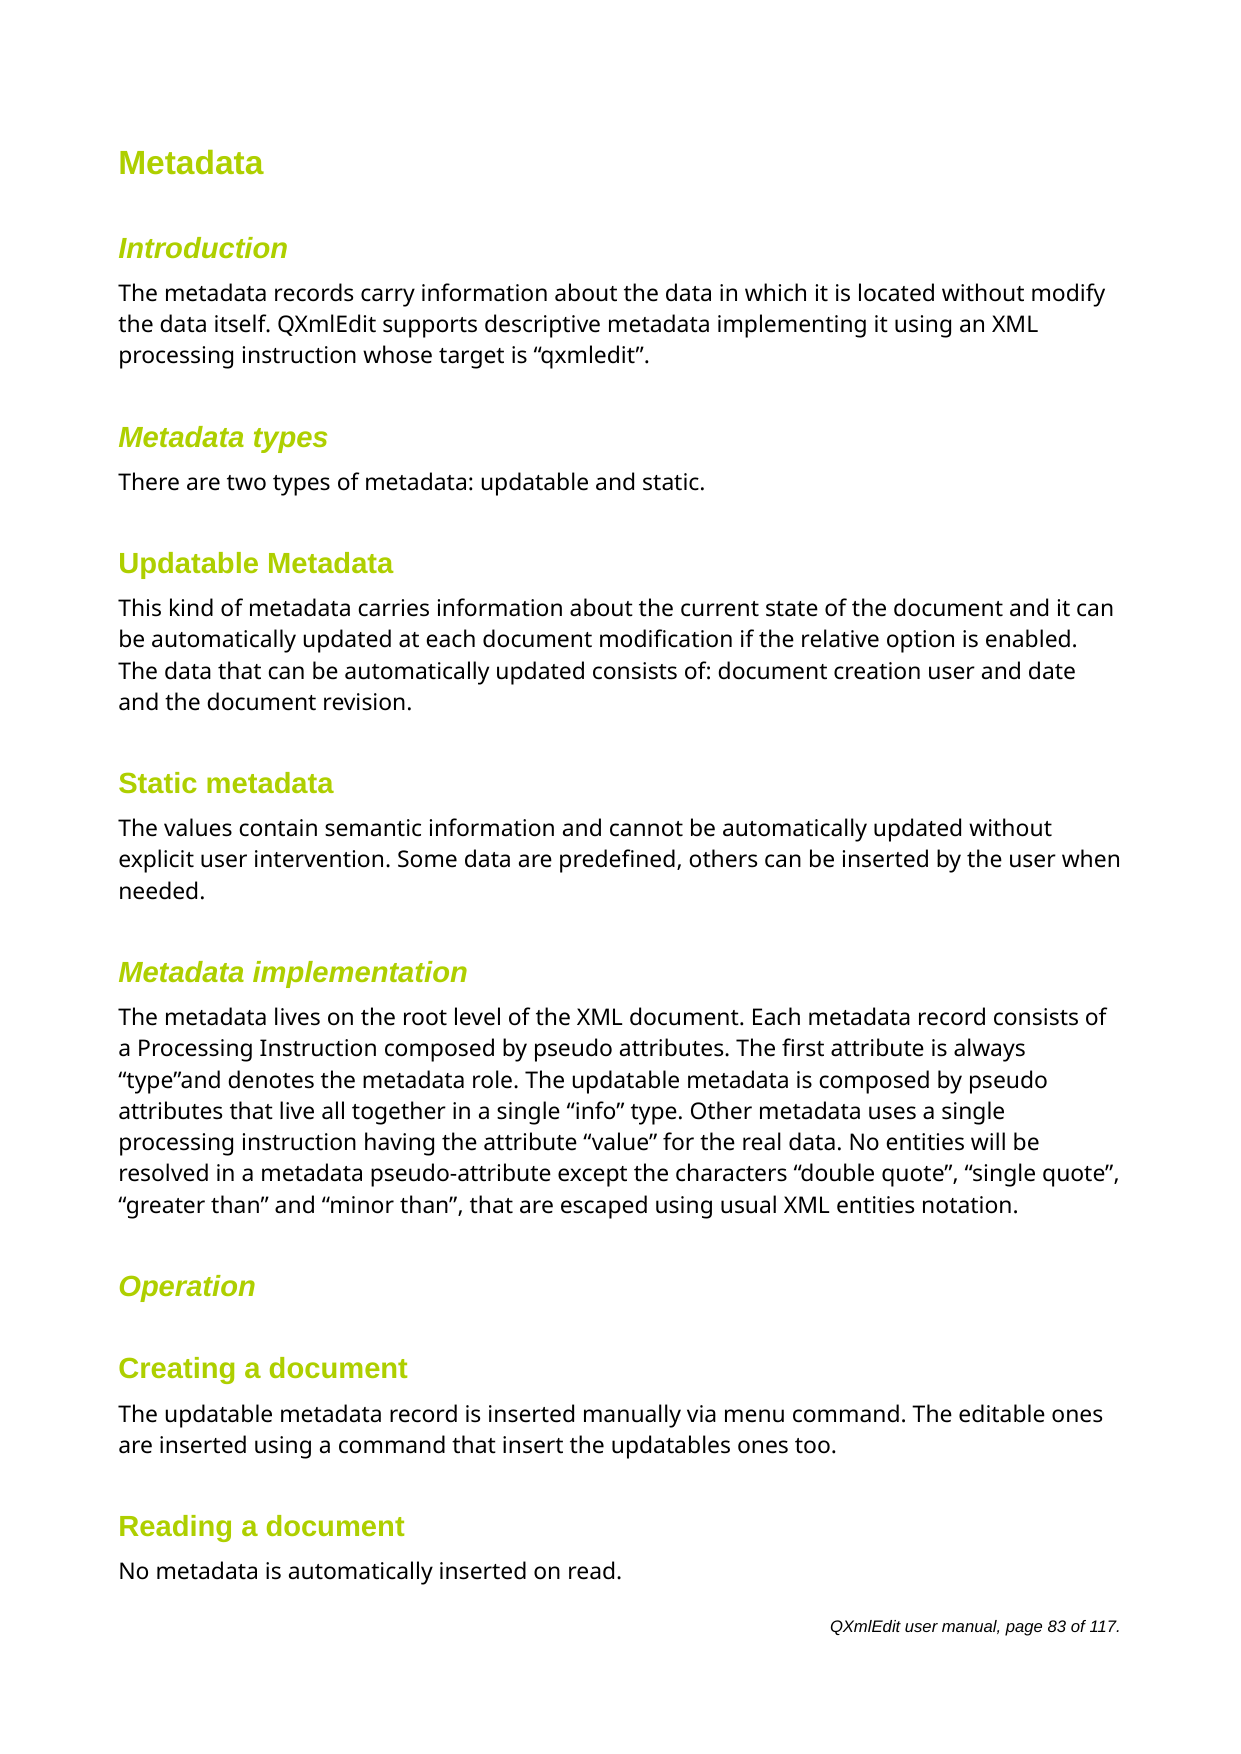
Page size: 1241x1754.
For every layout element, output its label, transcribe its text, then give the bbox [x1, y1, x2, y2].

text There are two types of metadata: updatable and static. [118, 466, 1122, 497]
subtitle Metadata [118, 143, 1122, 182]
subtitle Reading a document [118, 1509, 1122, 1543]
subtitle Introduction [118, 231, 1122, 264]
text The updatable metadata record is inserted manually via menu command. The editable ones are inserted using a command that insert the updatables ones too. [118, 1397, 1122, 1460]
text This kind of metadata carries information about the current state of the document and it can be automatically updated at each document modification if the relative option is enabled. The data that can be automatically updated consists of: document creation user and date and the document revision. [118, 592, 1122, 717]
subtitle Creating a document [118, 1352, 1122, 1385]
subtitle Static metadata [118, 766, 1122, 800]
subtitle Updatable Metadata [118, 546, 1122, 580]
text The values contain semantic information and cannot be automatically updated without explicit user intervention. Some data are predefined, others can be inserted by the user when needed. [118, 812, 1122, 906]
subtitle Metadata implementation [118, 955, 1122, 989]
subtitle Metadata types [118, 420, 1122, 453]
text No metadata is automatically inserted on read. [118, 1555, 1122, 1586]
text The metadata lives on the root level of the XML document. Each metadata record consists of a Processing Instruction composed by pseudo attributes. The first attribute is always “type”and denotes the metadata role. The updatable metadata is composed by pseudo attributes that live all together in a single “info” type. Other metadata uses a single processing instruction having the attribute “value” for the real data. No entities will be resolved in a metadata pseudo-attribute except the characters “double quote”, “single quote”, “greater than” and “minor than”, that are escaped using usual XML entities notation. [118, 1001, 1122, 1220]
text The metadata records carry information about the data in which it is located without modify the data itself. QXmlEdit supports descriptive metadata implementing it using an XML processing instruction whose target is “qxmledit”. [118, 277, 1122, 371]
subtitle Operation [118, 1269, 1122, 1302]
